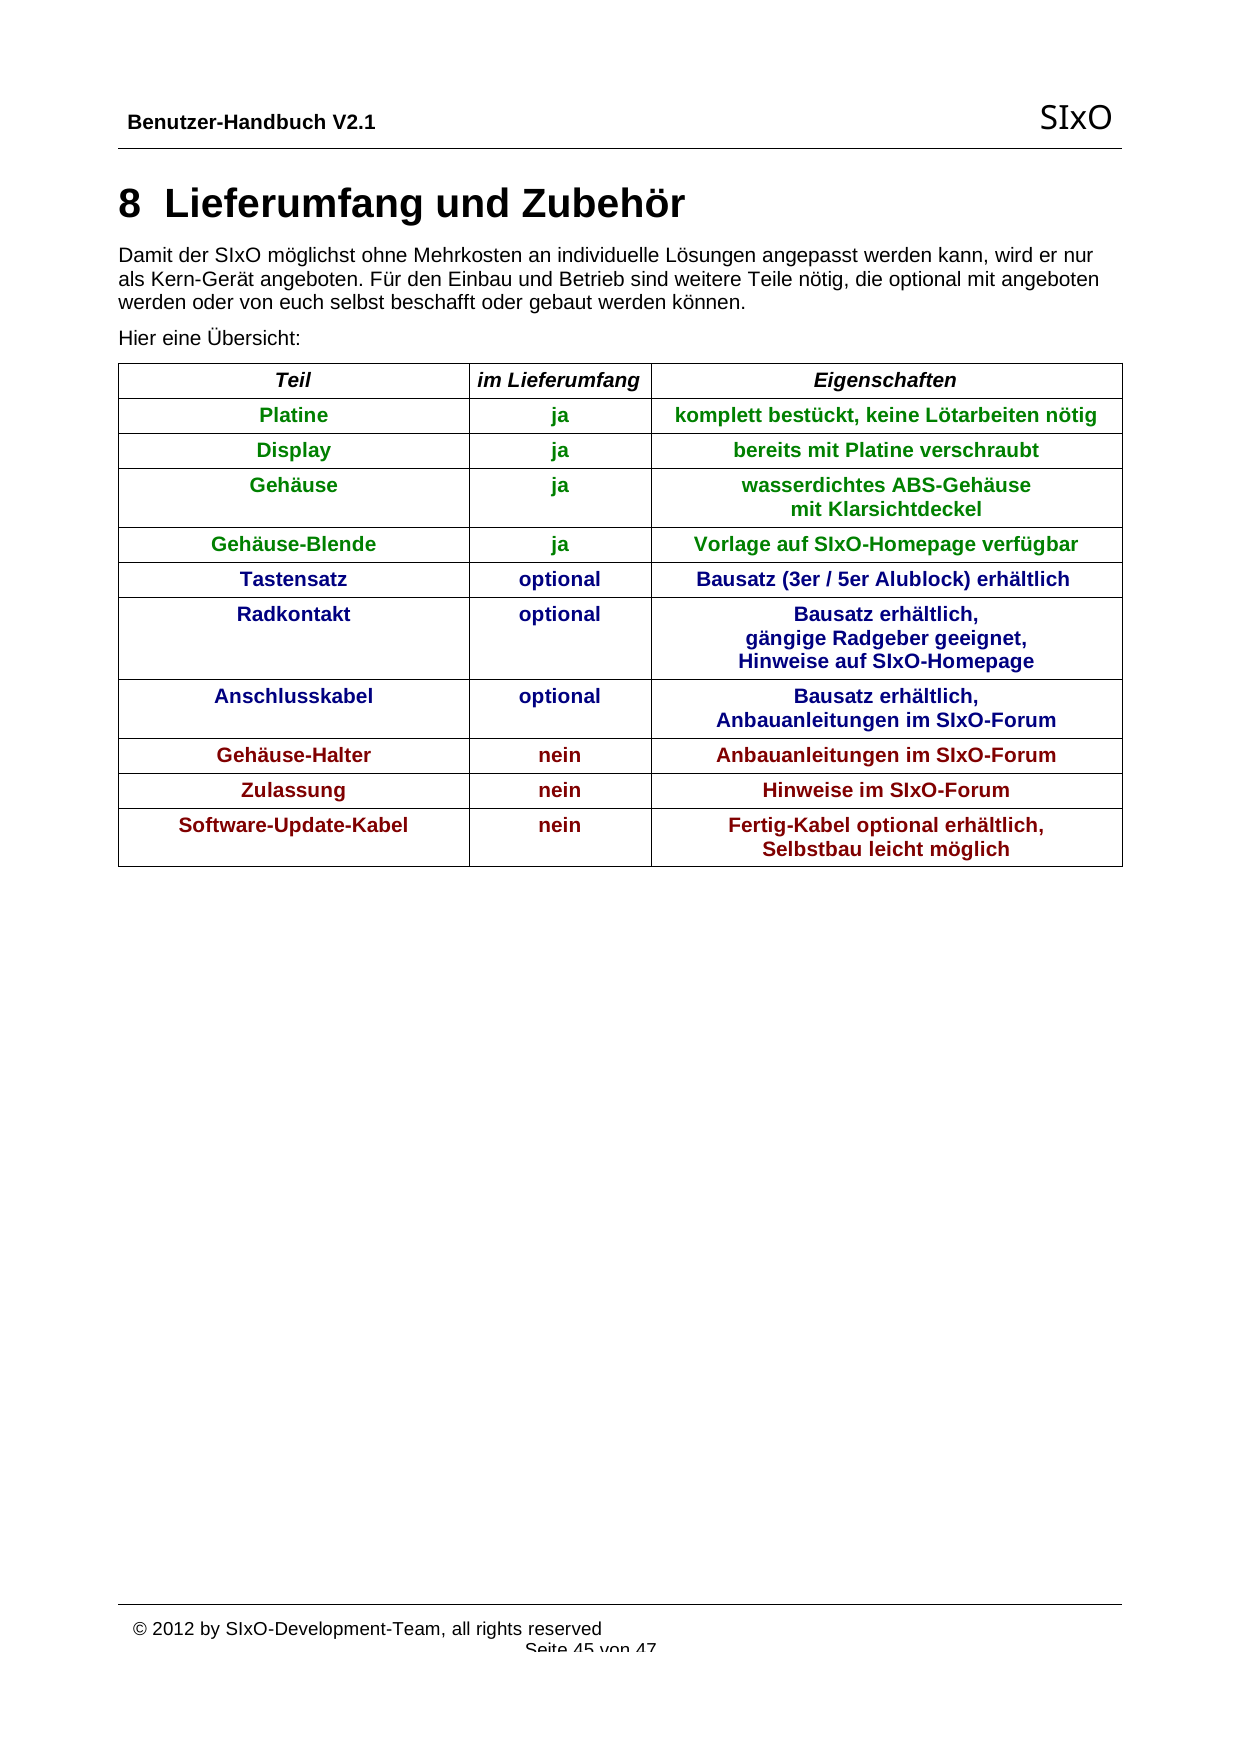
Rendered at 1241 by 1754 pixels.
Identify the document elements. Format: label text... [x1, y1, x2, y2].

table_cell Tastensatz [119, 563, 469, 597]
table_cell nein [470, 774, 651, 808]
table_cell bereits mit Platine verschraubt [652, 434, 1122, 468]
table_cell nein [470, 739, 651, 773]
table_cell Gehäuse-Halter [119, 739, 469, 773]
table_cell Fertig-Kabel optional erhältlich, Selbstbau leicht möglich [652, 809, 1122, 866]
table_cell wasserdichtes ABS-Gehäuse mit Klarsichtdeckel [652, 469, 1122, 527]
table_cell ja [470, 469, 651, 527]
table_cell Bausatz (3er / 5er Alublock) erhältlich [652, 563, 1122, 597]
table_cell komplett bestückt, keine Lötarbeiten nötig [652, 399, 1122, 433]
table_cell optional [470, 563, 651, 597]
table_cell Zulassung [119, 774, 469, 808]
table_cell nein [470, 809, 651, 866]
table_header Eigenschaften [652, 364, 1122, 398]
table_cell Anbauanleitungen im SIxO-Forum [652, 739, 1122, 773]
table_cell Software-Update-Kabel [119, 809, 469, 866]
text Hier eine Übersicht: [118, 327, 1122, 350]
table_cell ja [470, 528, 651, 562]
table_header im Lieferumfang [470, 364, 651, 398]
text Damit der SIxO möglichst ohne Mehrkosten an individuelle Lösungen angepasst werden kann, wird er nur als Kern-Gerät angeboten. Für den Einbau und Betrieb sind weitere Teile nötig, die optional mit angeboten werden oder von euch selbst beschafft oder gebaut werden können. [118, 243, 1122, 314]
table_cell optional [470, 680, 651, 738]
table_cell ja [470, 399, 651, 433]
table_cell Bausatz erhältlich, Anbauanleitungen im SIxO-Forum [652, 680, 1122, 738]
table_header Teil [119, 364, 469, 398]
table_cell Radkontakt [119, 598, 469, 679]
table_cell Display [119, 434, 469, 468]
table_cell Platine [119, 399, 469, 433]
table_cell Gehäuse-Blende [119, 528, 469, 562]
table_cell ja [470, 434, 651, 468]
table_cell Anschlusskabel [119, 680, 469, 738]
table_cell Hinweise im SIxO-Forum [652, 774, 1122, 808]
table_cell Gehäuse [119, 469, 469, 527]
table_cell Bausatz erhältlich, gängige Radgeber geeignet, Hinweise auf SIxO-Homepage [652, 598, 1122, 679]
subtitle Lieferumfang und Zubehör [118, 180, 1122, 226]
table_cell Vorlage auf SIxO-Homepage verfügbar [652, 528, 1122, 562]
table_cell optional [470, 598, 651, 679]
